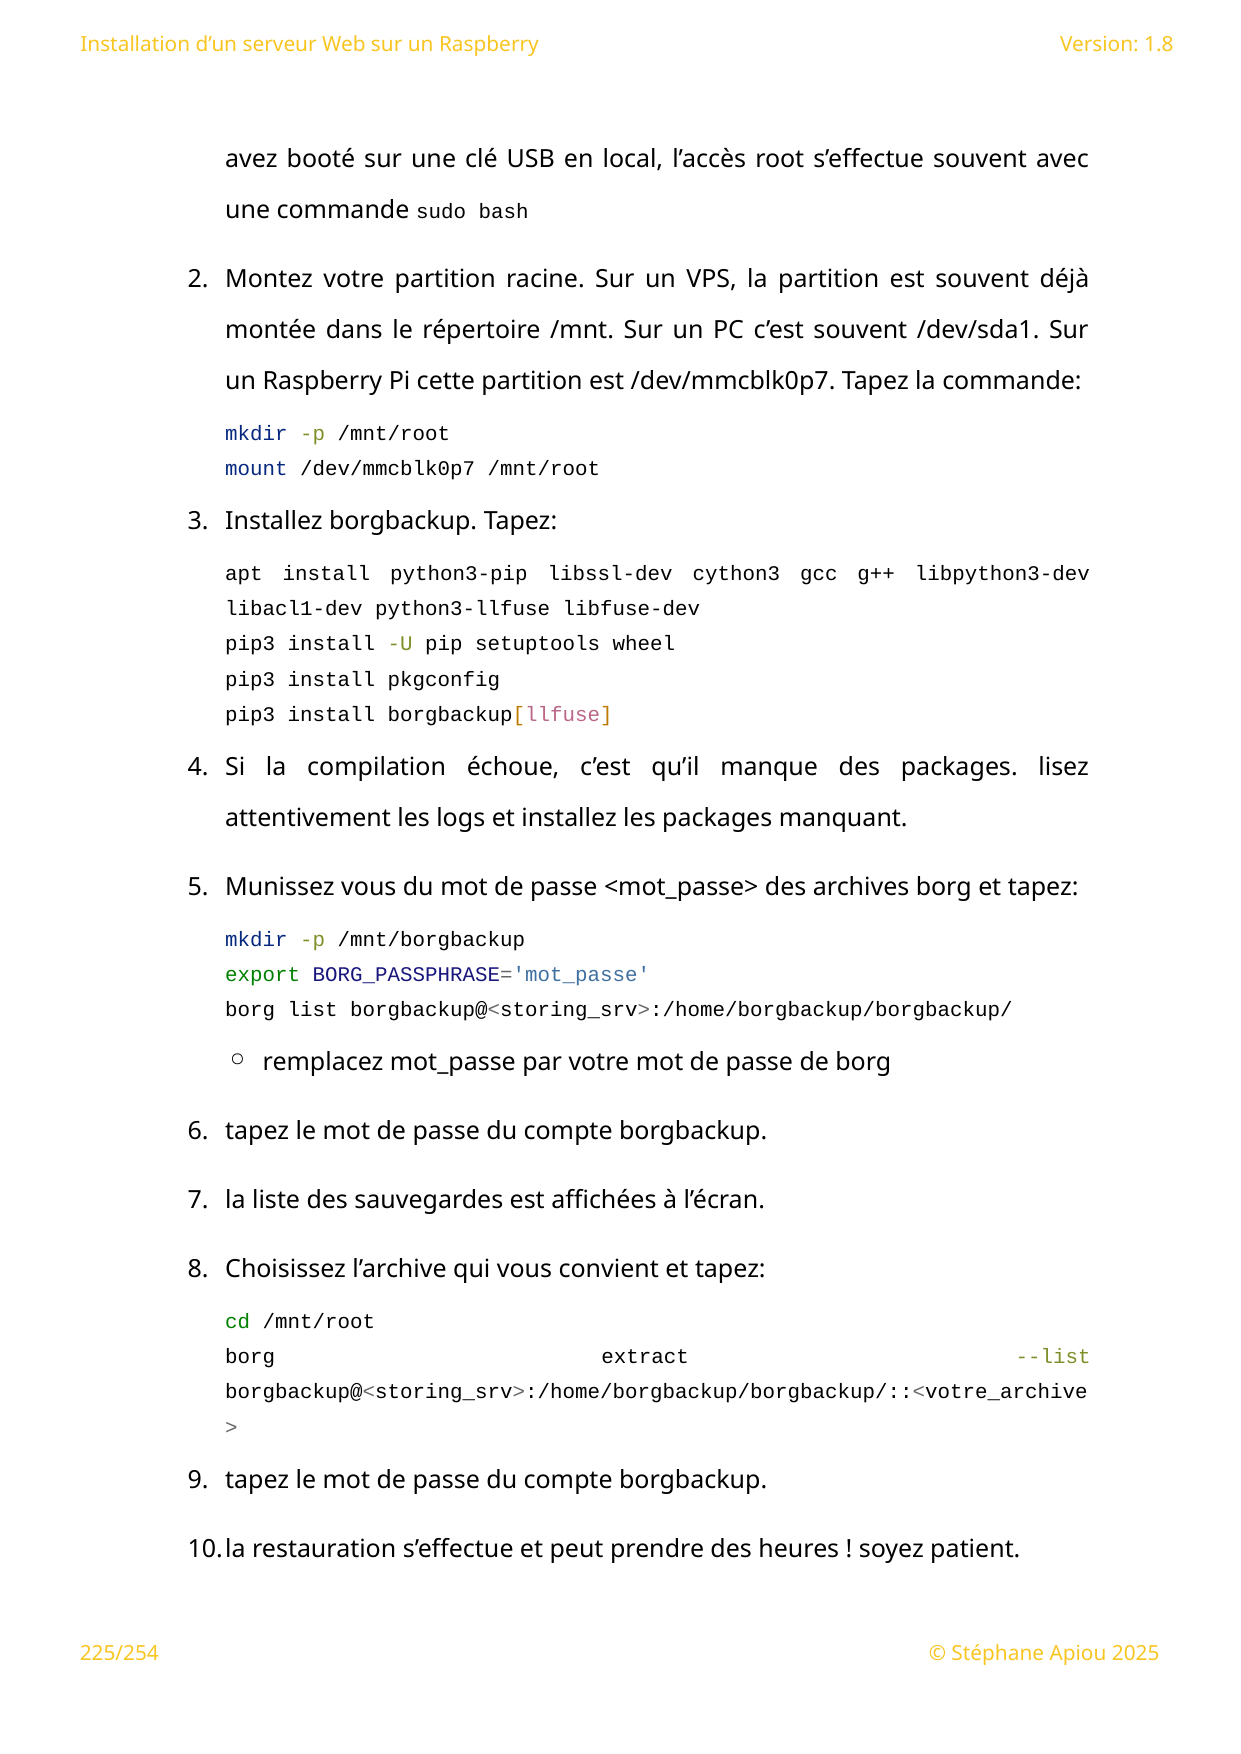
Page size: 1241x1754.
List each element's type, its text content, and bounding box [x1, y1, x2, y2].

list pip3 install pkgconfig [187, 669, 1090, 692]
list pip3 install -U pip setuptools wheel [187, 633, 1090, 657]
list Munissez vous du mot de passe <mot_passe> des archives borg et tapez: [187, 869, 1090, 903]
list borg extract --list borgbackup@<storing_srv>:/home/borgbackup/borgbackup/::<votre_archive> [187, 1346, 1090, 1441]
list Installez borgbackup. Tapez: [187, 503, 1090, 537]
list borg list borgbackup@<storing_srv>:/home/borgbackup/borgbackup/ [187, 999, 1090, 1023]
list tapez le mot de passe du compte borgbackup. [187, 1113, 1090, 1147]
list cd /mnt/root [187, 1311, 1090, 1334]
list la liste des sauvegardes est affichées à l’écran. [187, 1182, 1090, 1216]
list la restauration s’effectue et peut prendre des heures ! soyez patient. [187, 1530, 1090, 1564]
list Si la compilation échoue, c’est qu’il manque des packages. lisez attentivement les logs et installez les packages manquant. [187, 749, 1090, 834]
list mount /dev/mmcblk0p7 /mnt/root [187, 458, 1090, 482]
list Montez votre partition racine. Sur un VPS, la partition est souvent déjà montée dans le répertoire /mnt. Sur un PC c’est souvent /dev/sda1. Sur un Raspberry Pi cette partition est /dev/mmcblk0p7. Tapez la commande: [187, 261, 1090, 397]
list apt install python3-pip libssl-dev cython3 gcc g++ libpython3-dev libacl1-dev python3-llfuse libfuse-dev [187, 563, 1090, 622]
list pip3 install borgbackup[llfuse] [187, 704, 1090, 728]
list mkdir -p /mnt/borgbackup [187, 929, 1090, 952]
list avez booté sur une clé USB en local, l’accès root s’effectue souvent avec une commande sudo bash [187, 141, 1090, 226]
list tapez le mot de passe du compte borgbackup. [187, 1461, 1090, 1495]
list export BORG_PASSPHRASE='mot_passe' [187, 964, 1090, 988]
list remplacez mot_passe par votre mot de passe de borg [225, 1044, 1090, 1078]
list mkdir -p /mnt/root [187, 423, 1090, 446]
list Choisissez l’archive qui vous convient et tapez: [187, 1251, 1090, 1285]
